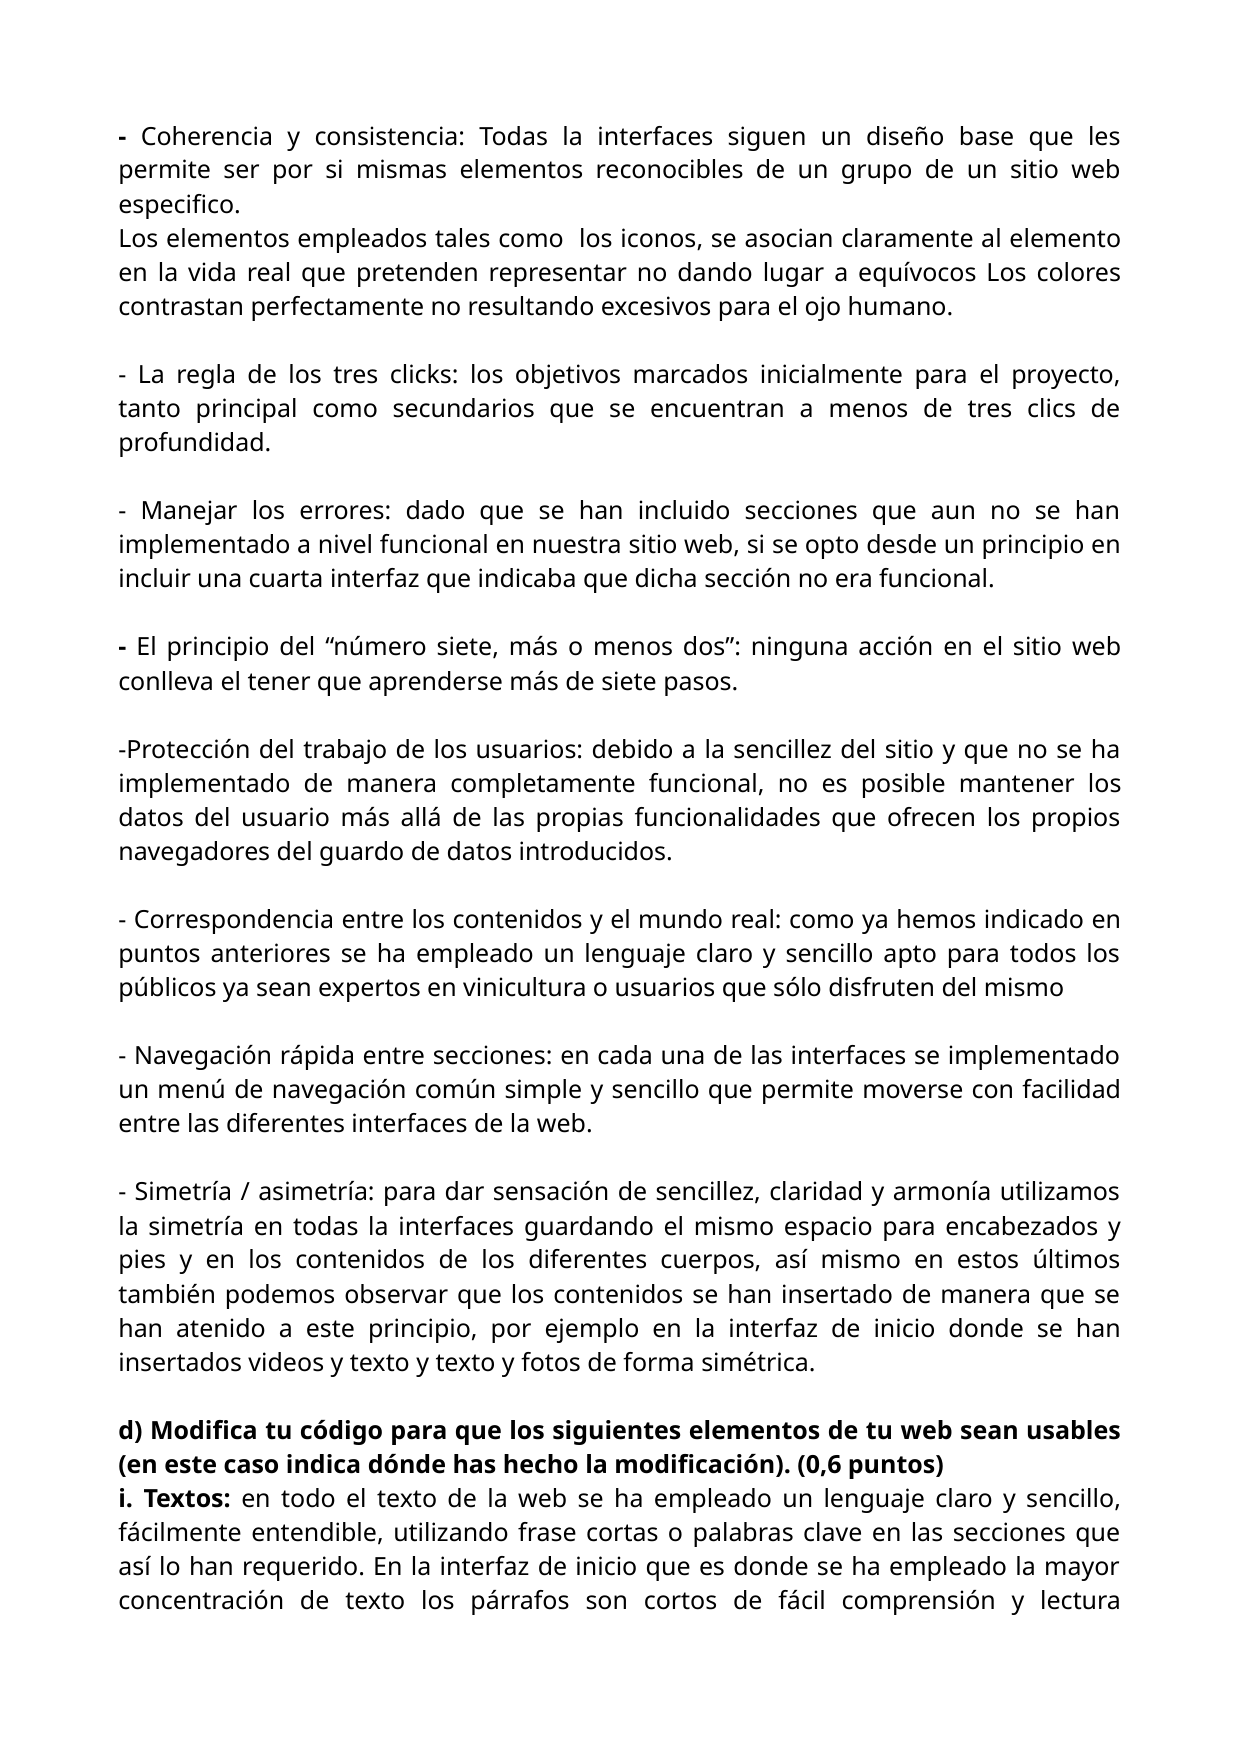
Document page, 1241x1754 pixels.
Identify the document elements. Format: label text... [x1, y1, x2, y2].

text - Coherencia y consistencia: Todas la interfaces siguen un diseño base que les permite ser por si mismas elementos reconocibles de un grupo de un sitio web especifico. [118, 118, 1122, 220]
text - Simetría / asimetría: para dar sensación de sencillez, claridad y armonía utilizamos la simetría en todas la interfaces guardando el mismo espacio para encabezados y pies y en los contenidos de los diferentes cuerpos, así mismo en estos últimos también podemos observar que los contenidos se han insertado de manera que se han atenido a este principio, por ejemplo en la interfaz de inicio donde se han insertados videos y texto y texto y fotos de forma simétrica. [118, 1174, 1122, 1378]
text - La regla de los tres clicks: los objetivos marcados inicialmente para el proyecto, tanto principal como secundarios que se encuentran a menos de tres clics de profundidad. [118, 357, 1122, 459]
text -Protección del trabajo de los usuarios: debido a la sencillez del sitio y que no se ha implementado de manera completamente funcional, no es posible mantener los datos del usuario más allá de las propias funcionalidades que ofrecen los propios navegadores del guardo de datos introducidos. [118, 731, 1122, 867]
text Los elementos empleados tales como los iconos, se asocian claramente al elemento en la vida real que pretenden representar no dando lugar a equívocos Los colores contrastan perfectamente no resultando excesivos para el ojo humano. [118, 220, 1122, 322]
text i. Textos: en todo el texto de la web se ha empleado un lenguaje claro y sencillo, fácilmente entendible, utilizando frase cortas o palabras clave en las secciones que así lo han requerido. En la interfaz de inicio que es donde se ha empleado la mayor concentración de texto los párrafos son cortos de fácil comprensión y lectura [118, 1481, 1122, 1617]
text - El principio del “número siete, más o menos dos”: ninguna acción en el sitio web conlleva el tener que aprenderse más de siete pasos. [118, 629, 1122, 697]
text - Manejar los errores: dado que se han incluido secciones que aun no se han implementado a nivel funcional en nuestra sitio web, si se opto desde un principio en incluir una cuarta interfaz que indicaba que dicha sección no era funcional. [118, 493, 1122, 595]
text d) Modifica tu código para que los siguientes elementos de tu web sean usables (en este caso indica dónde has hecho la modificación). (0,6 puntos) [118, 1412, 1122, 1481]
text - Navegación rápida entre secciones: en cada una de las interfaces se implementado un menú de navegación común simple y sencillo que permite moverse con facilidad entre las diferentes interfaces de la web. [118, 1038, 1122, 1140]
text - Correspondencia entre los contenidos y el mundo real: como ya hemos indicado en puntos anteriores se ha empleado un lenguaje claro y sencillo apto para todos los públicos ya sean expertos en vinicultura o usuarios que sólo disfruten del mismo [118, 902, 1122, 1004]
